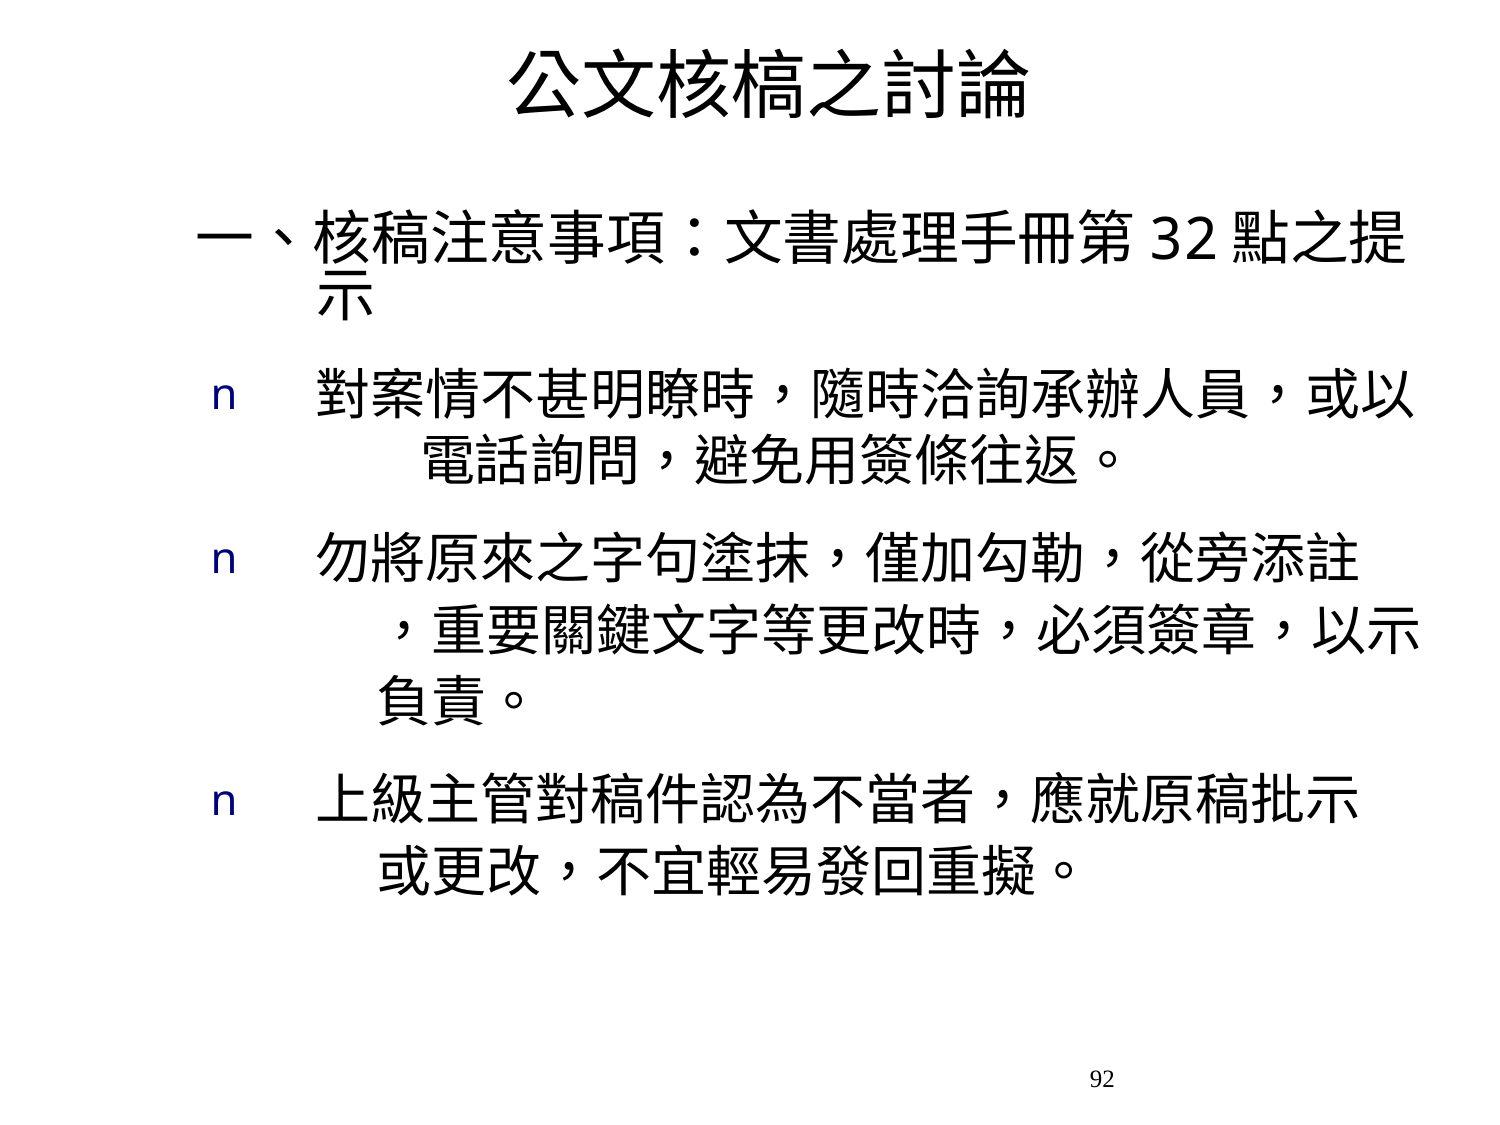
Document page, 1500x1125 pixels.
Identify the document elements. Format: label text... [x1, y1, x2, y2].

title 公文核槁之討論 [171, 4, 1366, 161]
text_box [1074, 1025, 1426, 1101]
list 一、核稿注意事項：文書處理手冊第32點之提示 對案情不甚明瞭時，隨時洽詢承辦人員，或以電話詢問，避免用簽條往返。 勿將原來之字句塗抹，僅加勾勒，從旁添註 ，重要關鍵文字等更改時，必須簽章，以示 負責。 上級主管對稿件認為不當者，應就原稿批示 或更改，不宜輕易發回重擬。 [59, 207, 1459, 952]
